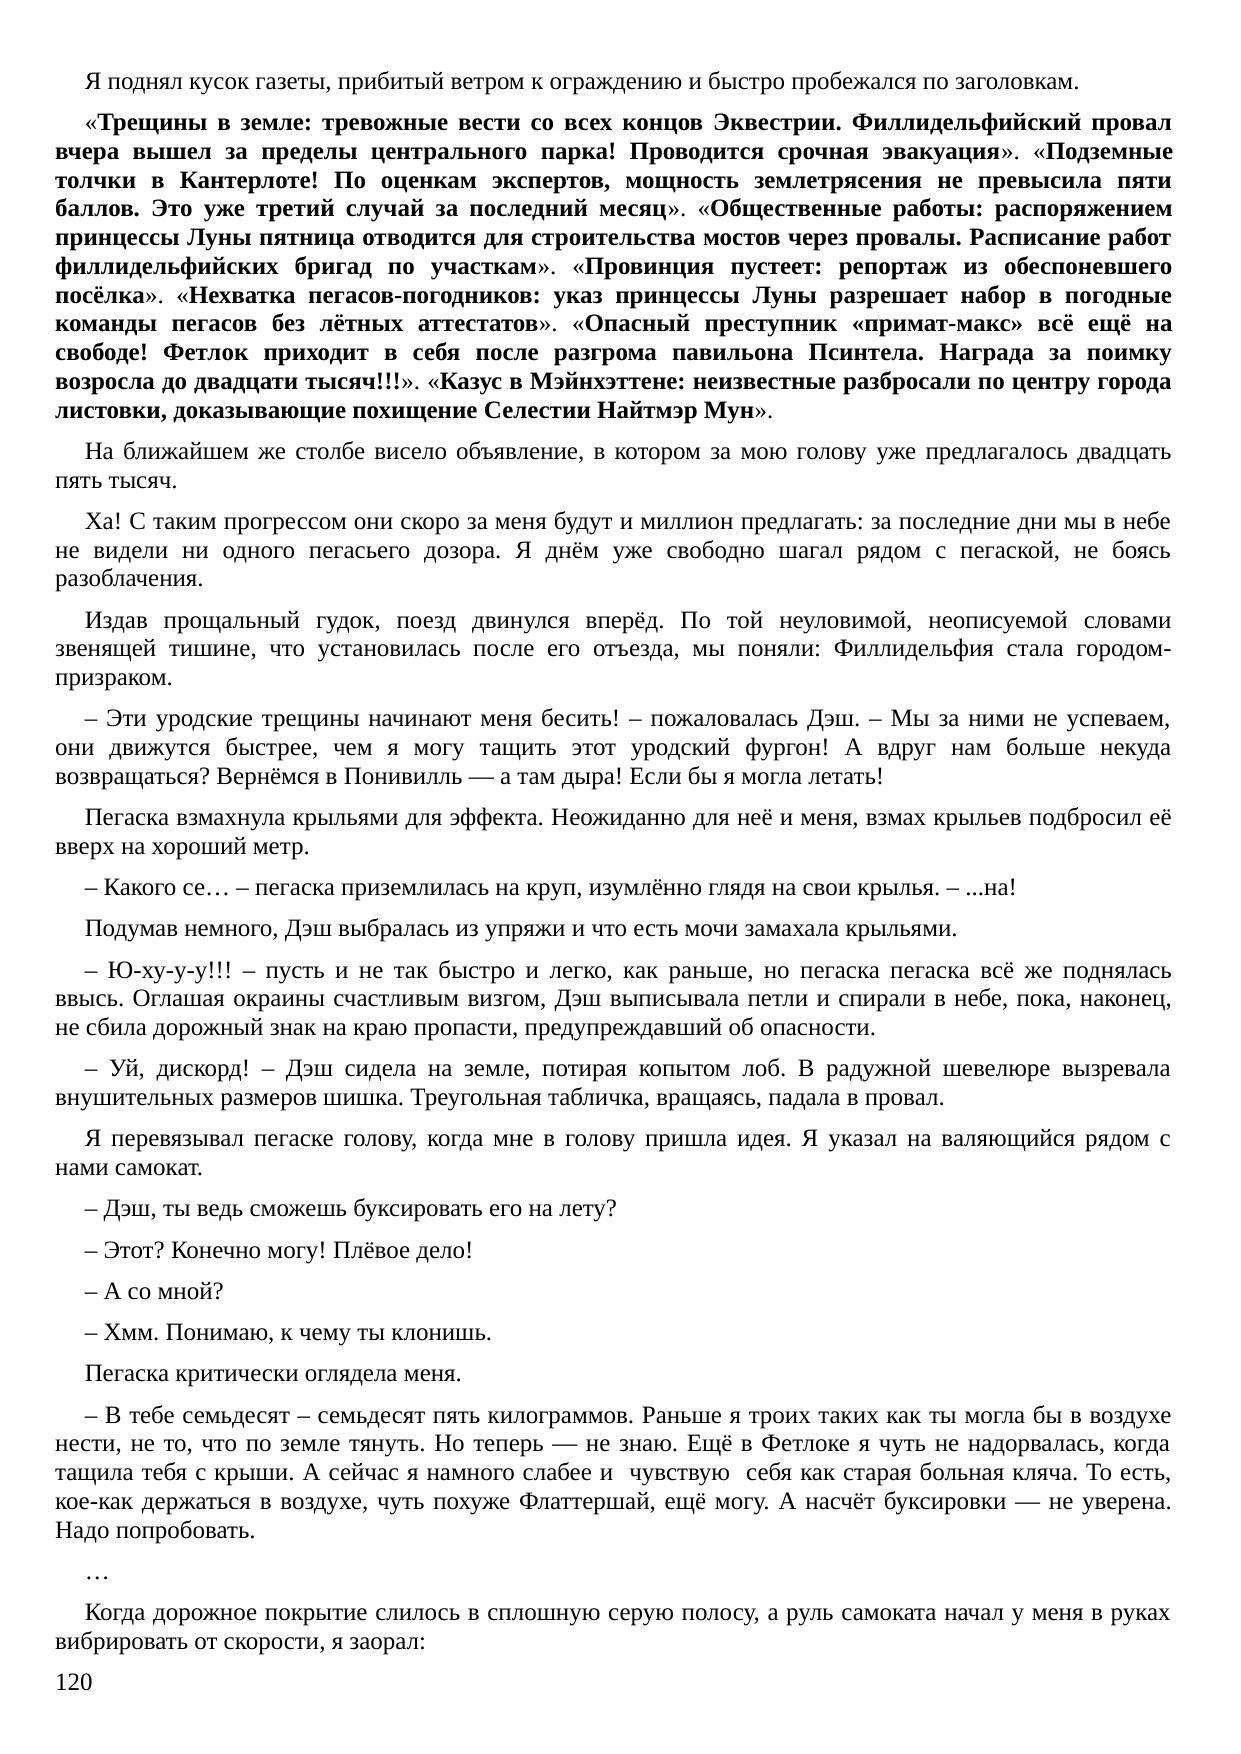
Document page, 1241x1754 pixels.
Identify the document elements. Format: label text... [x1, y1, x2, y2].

text Пегаска взмахнула крыльями для эффекта. Неожиданно для неё и меня, взмах крыльев подбросил её вверх на хороший метр. [55, 802, 1173, 860]
text «Трещины в земле: тревожные вести со всех концов Эквестрии. Филлидельфийский провал вчера вышел за пределы центрального парка! Проводится срочная эвакуация». «Подземные толчки в Кантерлоте! По оценкам экспертов, мощность землетрясения не превысила пяти баллов. Это уже третий случай за последний месяц». «Общественные работы: распоряжением принцессы Луны пятница отводится для строительства мостов через провалы. Расписание работ филлидельфийских бригад по участкам». «Провинция пустеет: репортаж из обеспоневшего посёлка». «Нехватка пегасов-погодников: указ принцессы Луны разрешает набор в погодные команды пегасов без лётных аттестатов». «Опасный преступник «примат-макс» всё ещё на свободе! Фетлок приходит в себя после разгрома павильона Псинтела. Награда за поимку возросла до двадцати тысяч!!!». «Казус в Мэйнхэттене: неизвестные разбросали по центру города листовки, доказывающие похищение Селестии Найтмэр Мун». [55, 107, 1173, 423]
text – А со мной? [55, 1276, 1173, 1305]
text Ха! С таким прогрессом они скоро за меня будут и миллион предлагать: за последние дни мы в небе не видели ни одного пегасьего дозора. Я днём уже свободно шагал рядом с пегаской, не боясь разоблачения. [55, 506, 1173, 592]
text Когда дорожное покрытие слилось в сплошную серую полосу, а руль самоката начал у меня в руках вибрировать от скорости, я заорал: [55, 1597, 1173, 1655]
text На ближайшем же столбе висело объявление, в котором за мою голову уже предлагалось двадцать пять тысяч. [55, 436, 1173, 493]
text – Дэш, ты ведь сможешь буксировать его на лету? [55, 1193, 1173, 1222]
text Издав прощальный гудок, поезд двинулся вперёд. По той неуловимой, неописуемой словами звенящей тишине, что установилась после его отъезда, мы поняли: Филлидельфия стала городом-призраком. [55, 605, 1173, 691]
text Я перевязывал пегаске голову, когда мне в голову пришла идея. Я указал на валяющийся рядом с нами самокат. [55, 1123, 1173, 1181]
text – Какого се… – пегаска приземлилась на круп, изумлённо глядя на свои крылья. – ...на! [55, 872, 1173, 901]
text – Ю-ху-у-у!!! – пусть и не так быстро и легко, как раньше, но пегаска пегаска всё же поднялась ввысь. Оглашая окраины счастливым визгом, Дэш выписывала петли и спирали в небе, пока, наконец, не сбила дорожный знак на краю пропасти, предупреждавший об опасности. [55, 955, 1173, 1041]
text – В тебе семьдесят – семьдесят пять килограммов. Раньше я троих таких как ты могла бы в воздухе нести, не то, что по земле тянуть. Но теперь — не знаю. Ещё в Фетлоке я чуть не надорвалась, когда тащила тебя с крыши. А сейчас я намного слабее и чувствую себя как старая больная кляча. То есть, кое-как держаться в воздухе, чуть похуже Флаттершай, ещё могу. А насчёт буксировки — не уверена. Надо попробовать. [55, 1400, 1173, 1543]
text – Эти уродские трещины начинают меня бесить! – пожаловалась Дэш. – Мы за ними не успеваем, они движутся быстрее, чем я могу тащить этот уродский фургон! А вдруг нам больше некуда возвращаться? Вернёмся в Понивилль — а там дыра! Если бы я могла летать! [55, 703, 1173, 790]
text Пегаска критически оглядела меня. [55, 1358, 1173, 1387]
text – Этот? Конечно могу! Плёвое дело! [55, 1235, 1173, 1263]
text – Уй, дискорд! – Дэш сидела на земле, потирая копытом лоб. В радужной шевелюре вызревала внушительных размеров шишка. Треугольная табличка, вращаясь, падала в провал. [55, 1053, 1173, 1111]
text Подумав немного, Дэш выбралась из упряжи и что есть мочи замахала крыльями. [55, 913, 1173, 942]
text … [55, 1556, 1173, 1585]
text – Хмм. Понимаю, к чему ты клонишь. [55, 1317, 1173, 1346]
text Я поднял кусок газеты, прибитый ветром к ограждению и быстро пробежался по заголовкам. [55, 66, 1173, 95]
